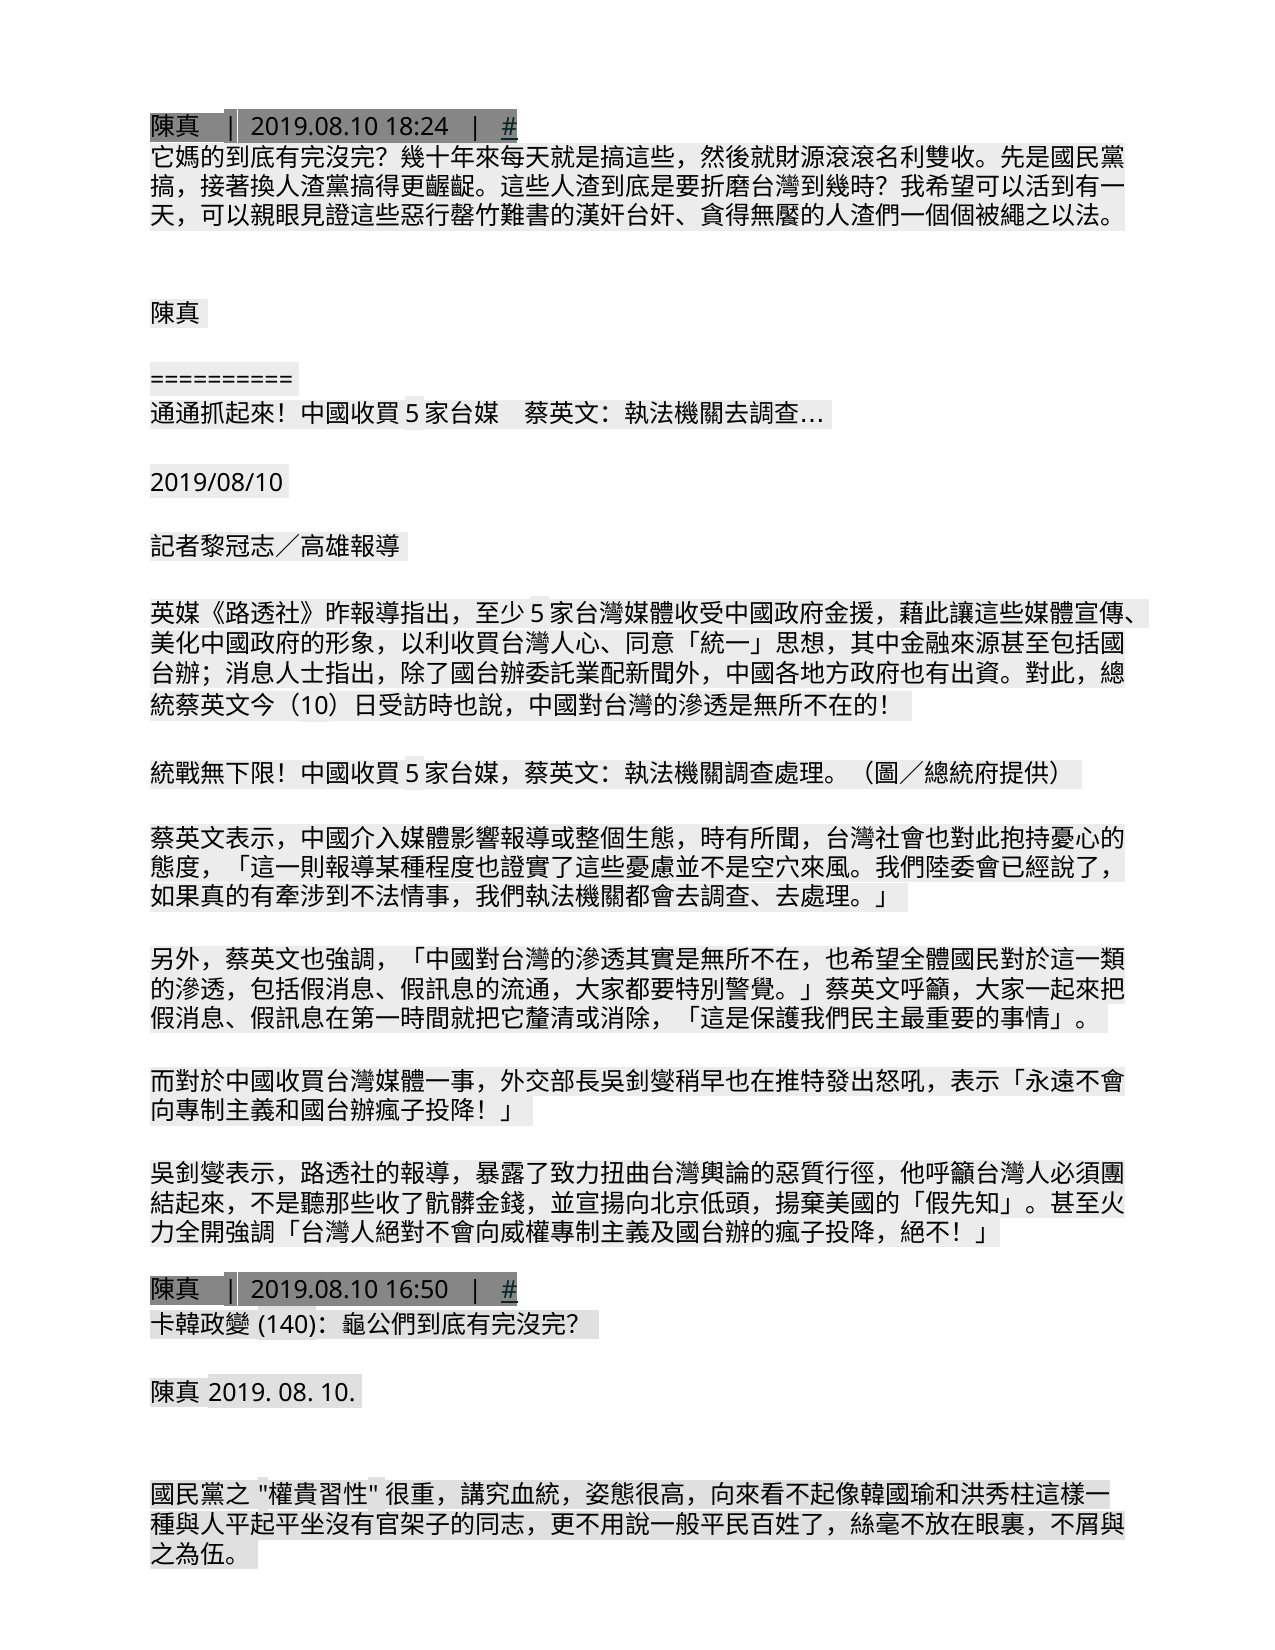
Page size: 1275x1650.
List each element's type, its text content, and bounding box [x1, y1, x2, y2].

text 陳真 | 2019.08.10 18:24 | # [150, 109, 1125, 143]
text 它媽的到底有完沒完？幾十年來每天就是搞這些，然後就財源滾滾名利雙收。先是國民黨搞，接著換人渣黨搞得更齷齪。這些人渣到底是要折磨台灣到幾時？我希望可以活到有一天，可以親眼見證這些惡行罄竹難書的漢奸台奸、貪得無饜的人渣們一個個被繩之以法。 陳真 ========== 通通抓起來！中國收買5家台媒 蔡英文：執法機關去調查… 2019/08/10 記者黎冠志／高雄報導 英媒《路透社》昨報導指出，至少5家台灣媒體收受中國政府金援，藉此讓這些媒體宣傳、美化中國政府的形象，以利收買台灣人心、同意「統一」思想，其中金融來源甚至包括國台辦；消息人士指出，除了國台辦委託業配新聞外，中國各地方政府也有出資。對此，總統蔡英文今（10）日受訪時也說，中國對台灣的滲透是無所不在的！ 統戰無下限！中國收買5家台媒，蔡英文：執法機關調查處理。（圖／總統府提供） 蔡英文表示，中國介入媒體影響報導或整個生態，時有所聞，台灣社會也對此抱持憂心的態度，「這一則報導某種程度也證實了這些憂慮並不是空穴來風。我們陸委會已經說了，如果真的有牽涉到不法情事，我們執法機關都會去調查、去處理。」 另外，蔡英文也強調，「中國對台灣的滲透其實是無所不在，也希望全體國民對於這一類的滲透，包括假消息、假訊息的流通，大家都要特別警覺。」蔡英文呼籲，大家一起來把假消息、假訊息在第一時間就把它釐清或消除，「這是保護我們民主最重要的事情」。 而對於中國收買台灣媒體一事，外交部長吳釗燮稍早也在推特發出怒吼，表示「永遠不會向專制主義和國台辦瘋子投降！」 吳釗燮表示，路透社的報導，暴露了致力扭曲台灣輿論的惡質行徑，他呼籲台灣人必須團結起來，不是聽那些收了骯髒金錢，並宣揚向北京低頭，揚棄美國的「假先知」。甚至火力全開強調「台灣人絕對不會向威權專制主義及國台辦的瘋子投降，絕不！」 [150, 143, 1125, 1247]
text 陳真 | 2019.08.10 16:50 | # [150, 1272, 1125, 1306]
text 卡韓政變 (140)：龜公們到底有完沒完？ 陳真 2019. 08. 10. 國民黨之 "權貴習性" 很重，講究血統，姿態很高，向來看不起像韓國瑜和洪秀柱這樣一種與人平起平坐沒有官架子的同志，更不用說一般平民百姓了，絲毫不放在眼裏，不屑與之為伍。 [150, 1306, 1125, 1569]
